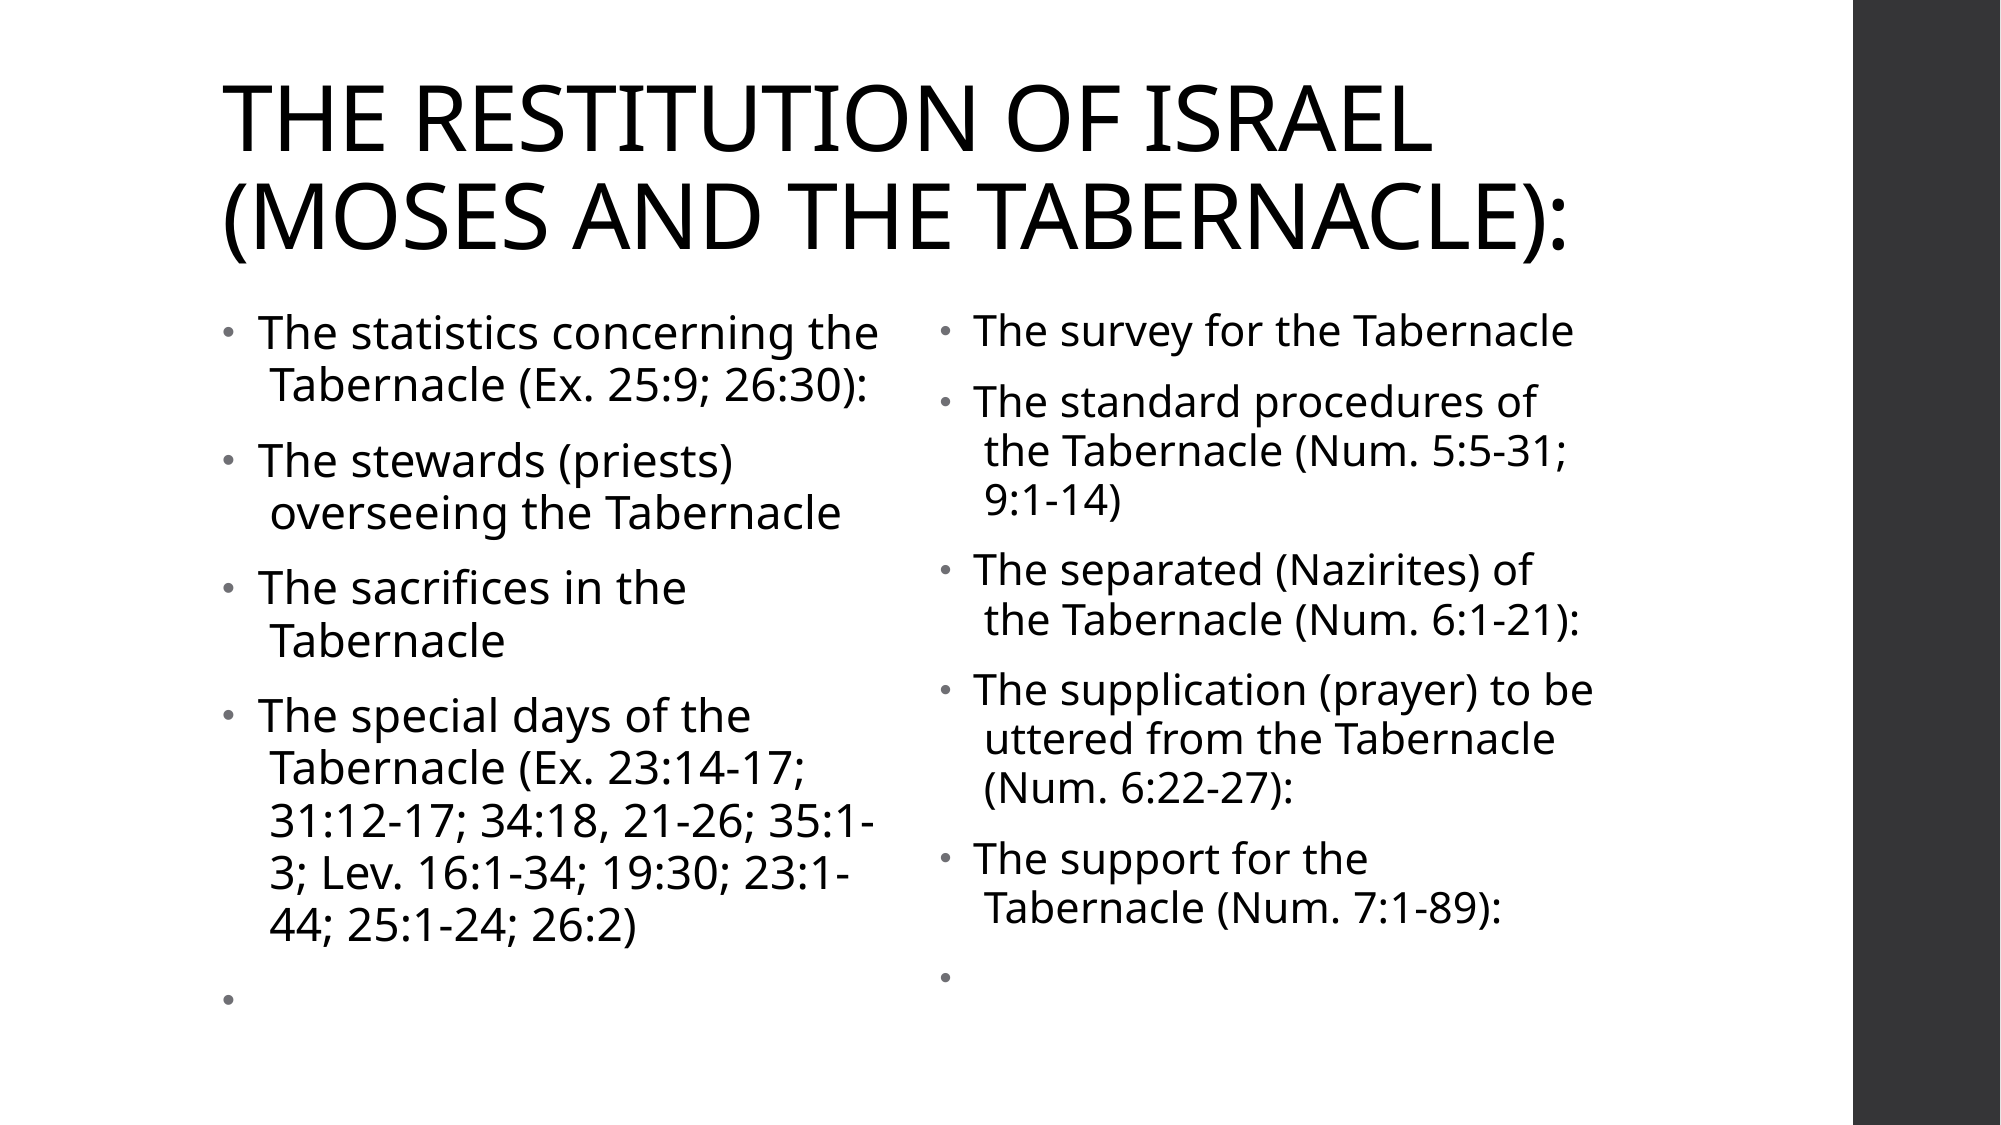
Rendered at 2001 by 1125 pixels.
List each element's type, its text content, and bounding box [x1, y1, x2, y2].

list The survey for the Tabernacle The standard procedures of the Tabernacle (Num. 5:5-31; 9:1-14) The separated (Nazirites) of the Tabernacle (Num. 6:1-21): The supplication (prayer) to be uttered from the Tabernacle (Num. 6:22-27): The support for the Tabernacle (Num. 7:1-89): [924, 299, 1617, 1014]
list The statistics concerning the Tabernacle (Ex. 25:9; 26:30): The stewards (priests) overseeing the Tabernacle The sacrifices in the Tabernacle The special days of the Tabernacle (Ex. 23:14-17; 31:12-17; 34:18, 21-26; 35:1-3; Lev. 16:1-34; 19:30; 23:1-44; 25:1-24; 26:2) [207, 299, 900, 1014]
title THE RESTITUTION OF ISRAEL (MOSES AND THE TABERNACLE): [206, 60, 1797, 278]
